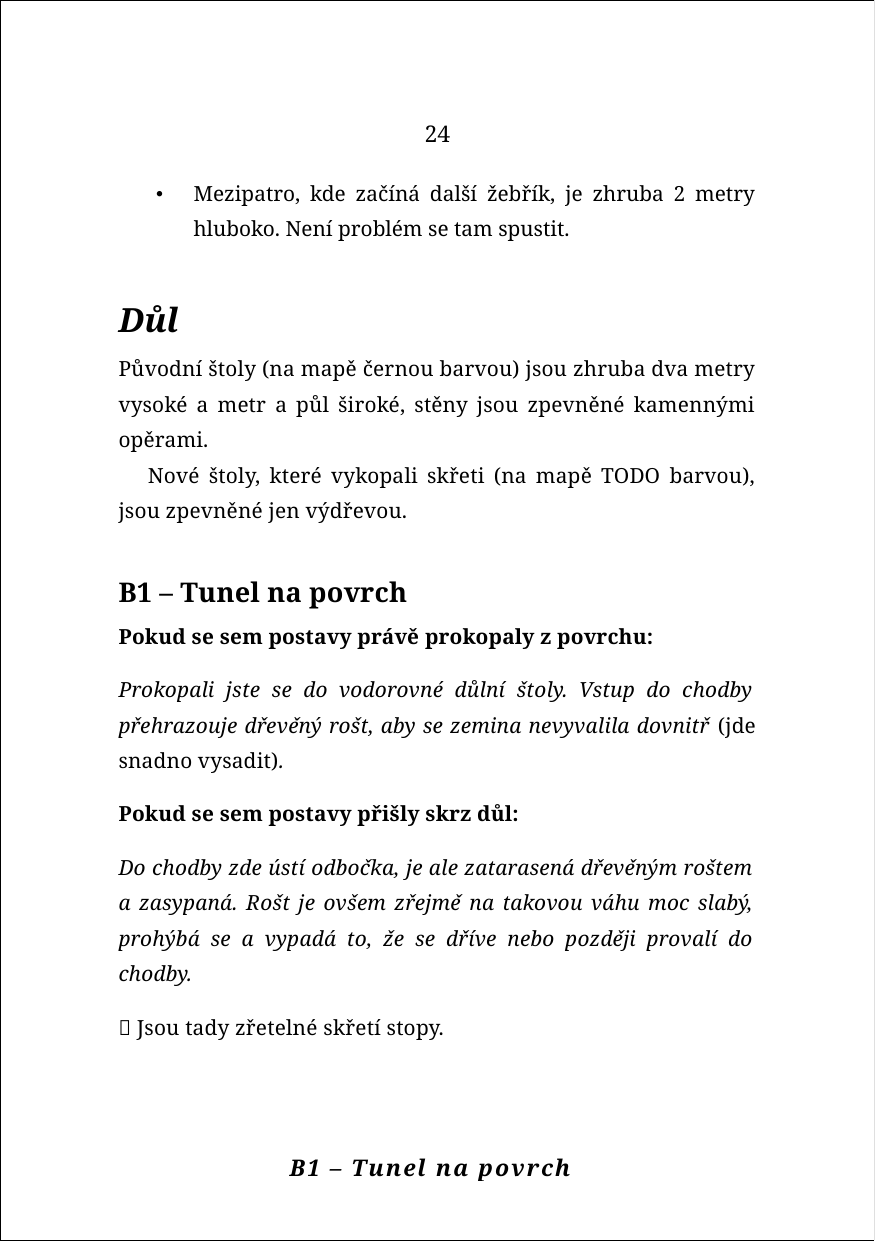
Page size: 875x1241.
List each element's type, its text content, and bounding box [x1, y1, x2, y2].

text Prokopali jste se do vodorovné důlní štoly. Vstup do chodby přehrazouje dřevěný rošt, aby se zemina nevyvalila dovnitř (jde snadno vysadit). [118, 675, 756, 775]
subtitle B1 – Tunel na povrch [118, 573, 756, 610]
text 👣 Jsou tady zřetelné skřetí stopy. [118, 1013, 756, 1041]
text Pokud se sem postavy právě prokopaly z povrchu: [118, 622, 756, 651]
text Původní štoly (na mapě černou barvou) jsou zhruba dva metry vysoké a metr a půl široké, stěny jsou zpevněné kamennými opěrami. Nové štoly, které vykopali skřeti (na mapě TODO barvou), jsou zpevněné jen výdřevou. [118, 354, 756, 525]
text Pokud se sem postavy přišly skrz důl: [118, 799, 756, 828]
text Do chodby zde ústí odbočka, je ale zatarasená dřevěným roštem a zasypaná. Rošt je ovšem zřejmě na takovou váhu moc slabý, prohýbá se a vypadá to, že se dříve nebo později provalí do chodby. [118, 853, 756, 988]
list Mezipatro, kde začíná další žebřík, je zhruba 2 metry hluboko. Není problém se tam spustit. [156, 179, 756, 243]
subtitle Důl [118, 297, 756, 343]
